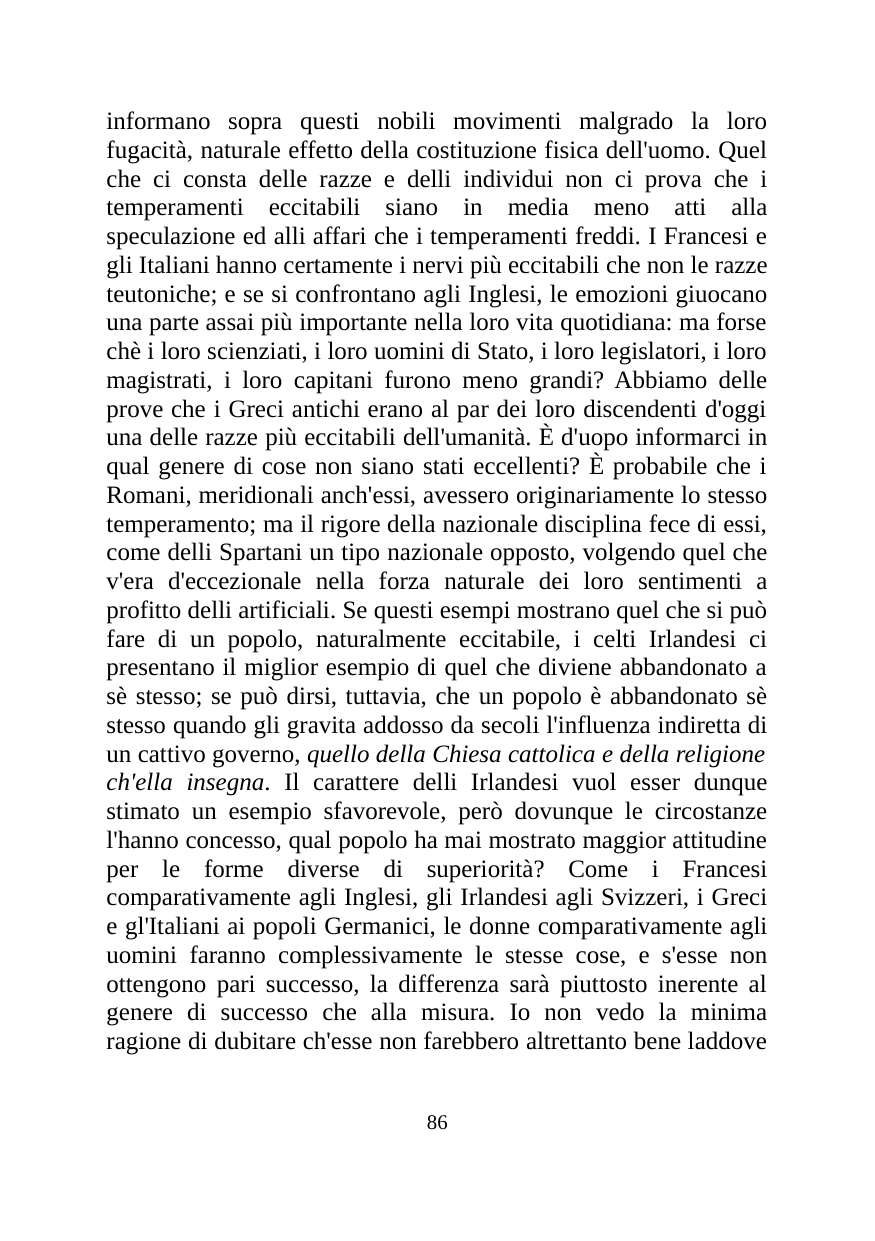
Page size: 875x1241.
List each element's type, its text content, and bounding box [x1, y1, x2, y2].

text informano sopra questi nobili movimenti malgrado la loro fugacità, naturale effetto della costituzione fisica dell'uomo. Quel che ci consta delle razze e delli individui non ci prova che i temperamenti eccitabili siano in media meno atti alla speculazione ed alli affari che i temperamenti freddi. I Francesi e gli Italiani hanno certamente i nervi più eccitabili che non le razze teutoniche; e se si confrontano agli Inglesi, le emozioni giuocano una parte assai più importante nella loro vita quotidiana: ma forse chè i loro scienziati, i loro uomini di Stato, i loro legislatori, i loro magistrati, i loro capitani furono meno grandi? Abbiamo delle prove che i Greci antichi erano al par dei loro discendenti d'oggi una delle razze più eccitabili dell'umanità. È d'uopo informarci in qual genere di cose non siano stati eccellenti? È probabile che i Romani, meridionali anch'essi, avessero originariamente lo stesso temperamento; ma il rigore della nazionale disciplina fece di essi, come delli Spartani un tipo nazionale opposto, volgendo quel che v'era d'eccezionale nella forza naturale dei loro sentimenti a profitto delli artificiali. Se questi esempi mostrano quel che si può fare di un popolo, naturalmente eccitabile, i celti Irlandesi ci presentano il miglior esempio di quel che diviene abbandonato a sè stesso; se può dirsi, tuttavia, che un popolo è abbandonato sè stesso quando gli gravita addosso da secoli l'influenza indiretta di un cattivo governo, quello della Chiesa cattolica e della religione ch'ella insegna. Il carattere delli Irlandesi vuol esser dunque stimato un esempio sfavorevole, però dovunque le circostanze l'hanno concesso, qual popolo ha mai mostrato maggior attitudine per le forme diverse di superiorità? Come i Francesi comparativamente agli Inglesi, gli Irlandesi agli Svizzeri, i Greci e gl'Italiani ai popoli Germanici, le donne comparativamente agli uomini faranno complessivamente le stesse cose, e s'esse non ottengono pari successo, la differenza sarà piuttosto inerente al genere di successo che alla misura. Io non vedo la minima ragione di dubitare ch'esse non farebbero altrettanto bene laddove [106, 106, 768, 1055]
